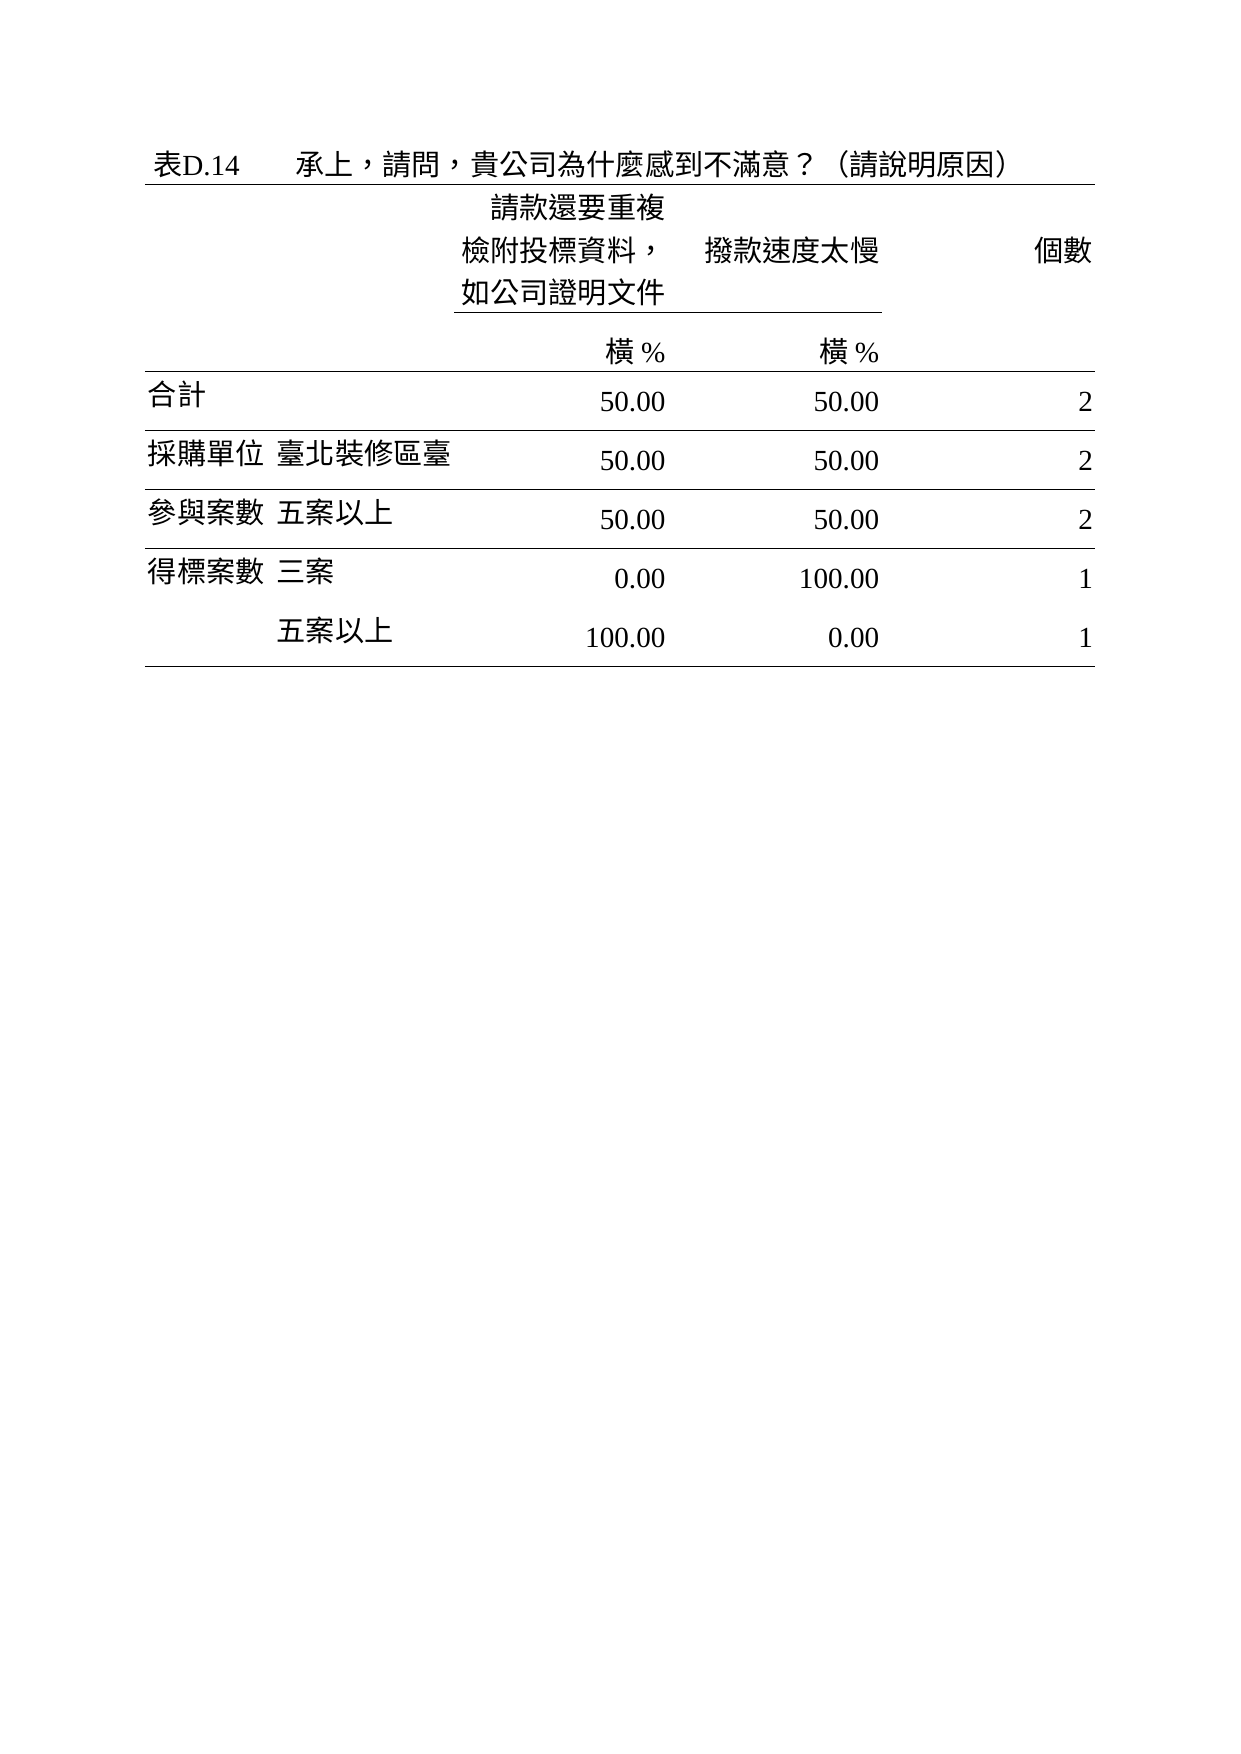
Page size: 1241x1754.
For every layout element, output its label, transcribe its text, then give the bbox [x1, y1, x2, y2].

list 承上，請問，貴公司為什麼感到不滿意？（請說明原因） [153, 142, 1092, 184]
table_cell 50.00 [454, 372, 668, 430]
table_cell 三案 [274, 549, 454, 607]
table_cell [274, 372, 454, 430]
table_cell 50.00 [454, 431, 668, 489]
table_cell 0.00 [668, 607, 882, 666]
table_cell 50.00 [668, 431, 882, 489]
table_cell [274, 312, 454, 371]
table_cell 2 [882, 372, 1095, 430]
table_cell 五案以上 [274, 490, 454, 548]
table_cell [145, 607, 273, 666]
table_cell 五案以上 [274, 607, 454, 666]
table_header 個數 [882, 185, 1095, 312]
table_header 請款還要重複 檢附投標資料， 如公司證明文件 [454, 185, 668, 312]
table_cell 橫 % [668, 313, 882, 371]
table_cell [145, 312, 273, 371]
table_cell 100.00 [454, 607, 668, 666]
table_cell 2 [882, 431, 1095, 489]
table_cell 50.00 [668, 372, 882, 430]
table_cell 合計 [145, 372, 273, 430]
table_cell 參與案數 [145, 490, 273, 548]
table_cell [882, 312, 1095, 371]
table_cell 橫 % [454, 313, 668, 371]
table_cell 1 [882, 607, 1095, 666]
table_cell 50.00 [668, 490, 882, 548]
table_header 撥款速度太慢 [668, 185, 882, 312]
table_cell 2 [882, 490, 1095, 548]
table_header [145, 185, 273, 312]
table_cell 50.00 [454, 490, 668, 548]
table_cell 得標案數 [145, 549, 273, 607]
table_cell 0.00 [454, 549, 668, 607]
table_cell 採購單位 [145, 431, 273, 489]
table_cell 1 [882, 549, 1095, 607]
table_cell 臺北裝修區臺 [274, 431, 454, 489]
table_header [274, 185, 454, 312]
table_cell 100.00 [668, 549, 882, 607]
